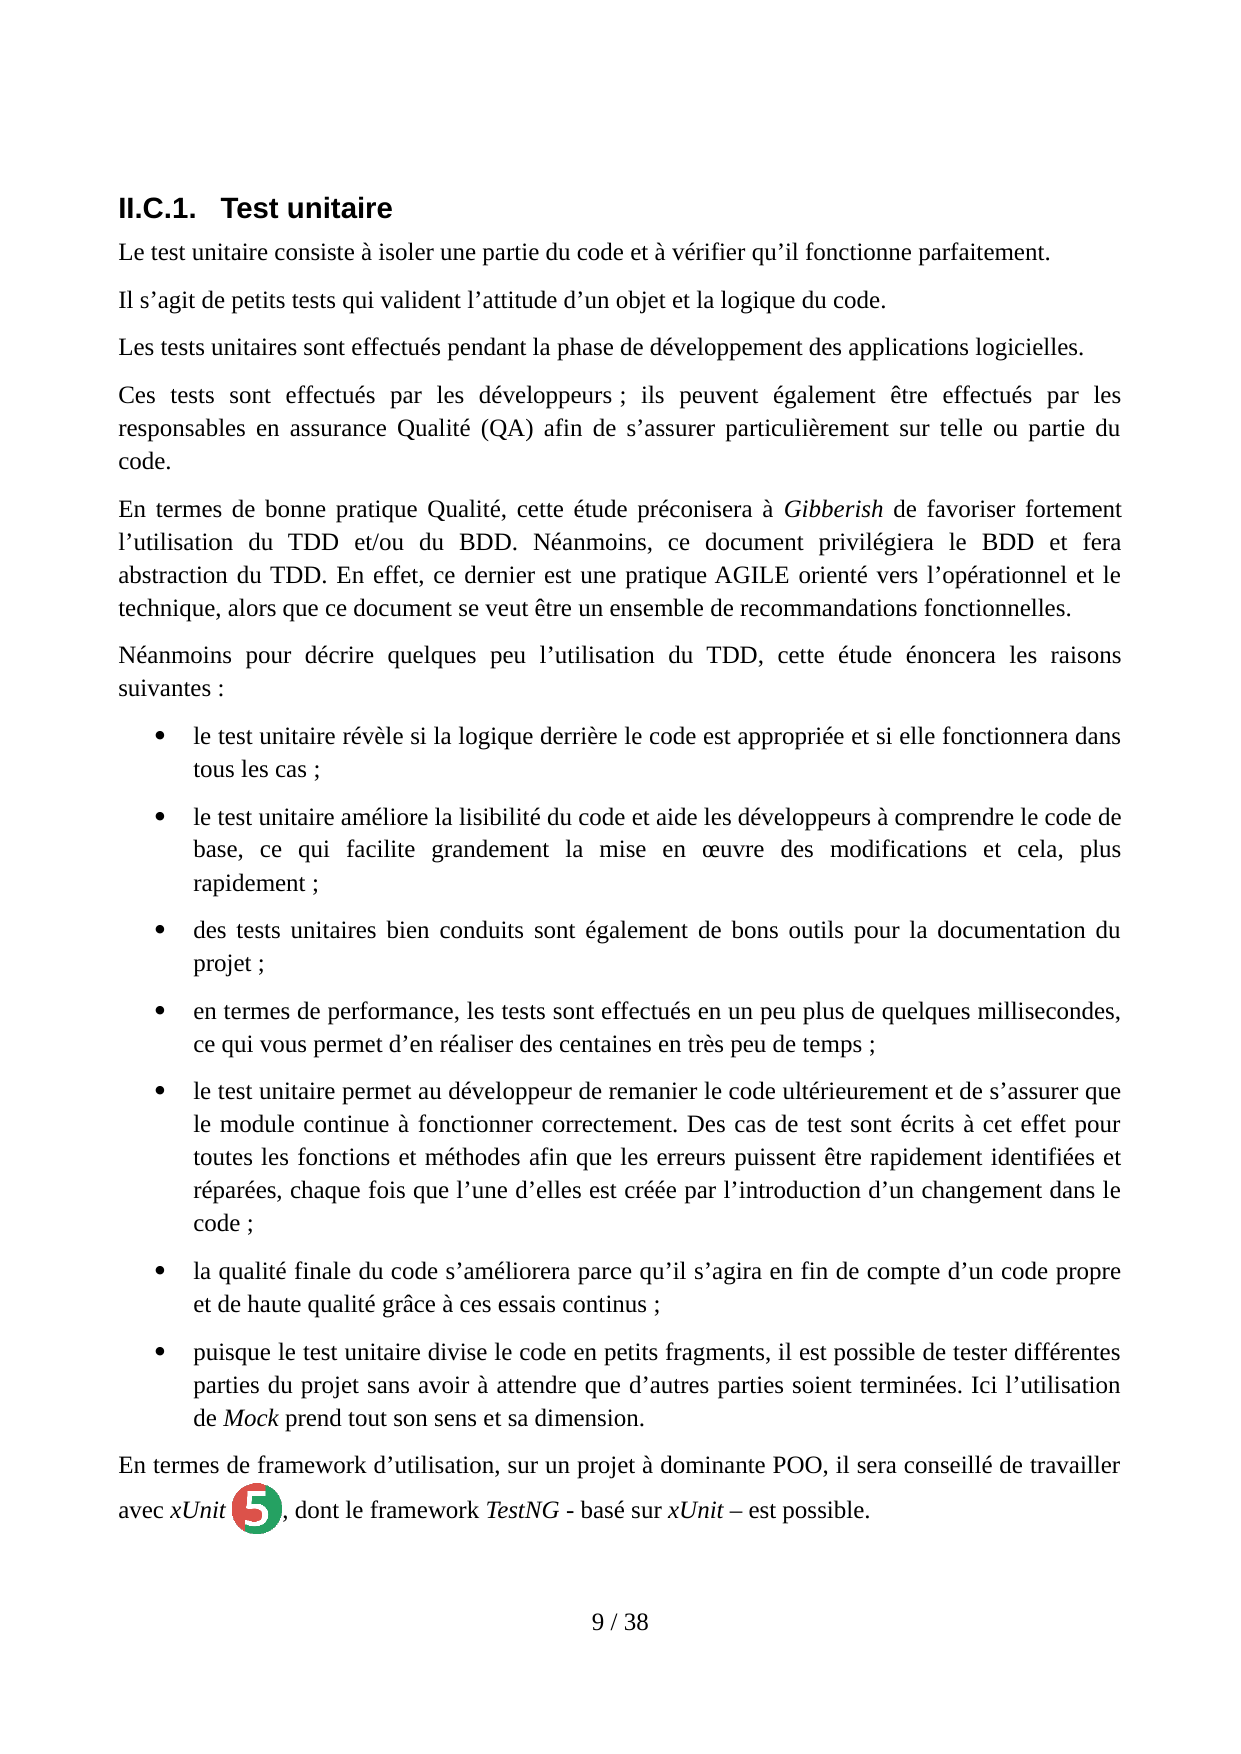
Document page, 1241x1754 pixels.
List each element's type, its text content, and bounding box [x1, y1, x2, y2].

list la qualité finale du code s’améliorera parce qu’il s’agira en fin de compte d’un code propre et de haute qualité grâce à ces essais continus ; [156, 1256, 1122, 1318]
text Ces tests sont effectués par les développeurs ; ils peuvent également être effectués par les responsables en assurance Qualité (QA) afin de s’assurer particulièrement sur telle ou partie du code. [118, 380, 1122, 475]
picture [232, 1483, 282, 1534]
subtitle Test unitaire [118, 191, 1122, 225]
text En termes de bonne pratique Qualité, cette étude préconisera à Gibberish de favoriser fortement l’utilisation du TDD et/ou du BDD. Néanmoins, ce document privilégiera le BDD et fera abstraction du TDD. En effet, ce dernier est une pratique AGILE orienté vers l’opérationnel et le technique, alors que ce document se veut être un ensemble de recommandations fonctionnelles. [118, 494, 1122, 621]
text Le test unitaire consiste à isoler une partie du code et à vérifier qu’il fonctionne parfaitement. [118, 237, 1122, 266]
text Néanmoins pour décrire quelques peu l’utilisation du TDD, cette étude énoncera les raisons suivantes : [118, 640, 1122, 702]
list le test unitaire permet au développeur de remanier le code ultérieurement et de s’assurer que le module continue à fonctionner correctement. Des cas de test sont écrits à cet effet pour toutes les fonctions et méthodes afin que les erreurs puissent être rapidement identifiées et réparées, chaque fois que l’une d’elles est créée par l’introduction d’un changement dans le code ; [156, 1076, 1122, 1237]
text En termes de framework d’utilisation, sur un projet à dominante POO, il sera conseillé de travailler avec xUnit , dont le framework TestNG - basé sur xUnit – est possible. [118, 1450, 1122, 1533]
list le test unitaire révèle si la logique derrière le code est appropriée et si elle fonctionnera dans tous les cas ; [156, 721, 1122, 783]
list des tests unitaires bien conduits sont également de bons outils pour la documentation du projet ; [156, 915, 1122, 977]
text Les tests unitaires sont effectués pendant la phase de développement des applications logicielles. [118, 332, 1122, 361]
list en termes de performance, les tests sont effectués en un peu plus de quelques millisecondes, ce qui vous permet d’en réaliser des centaines en très peu de temps ; [156, 996, 1122, 1058]
text Il s’agit de petits tests qui valident l’attitude d’un objet et la logique du code. [118, 285, 1122, 313]
list puisque le test unitaire divise le code en petits fragments, il est possible de tester différentes parties du projet sans avoir à attendre que d’autres parties soient terminées. Ici l’utilisation de Mock prend tout son sens et sa dimension. [156, 1337, 1122, 1432]
list le test unitaire améliore la lisibilité du code et aide les développeurs à comprendre le code de base, ce qui facilite grandement la mise en œuvre des modifications et cela, plus rapidement ; [156, 802, 1122, 896]
